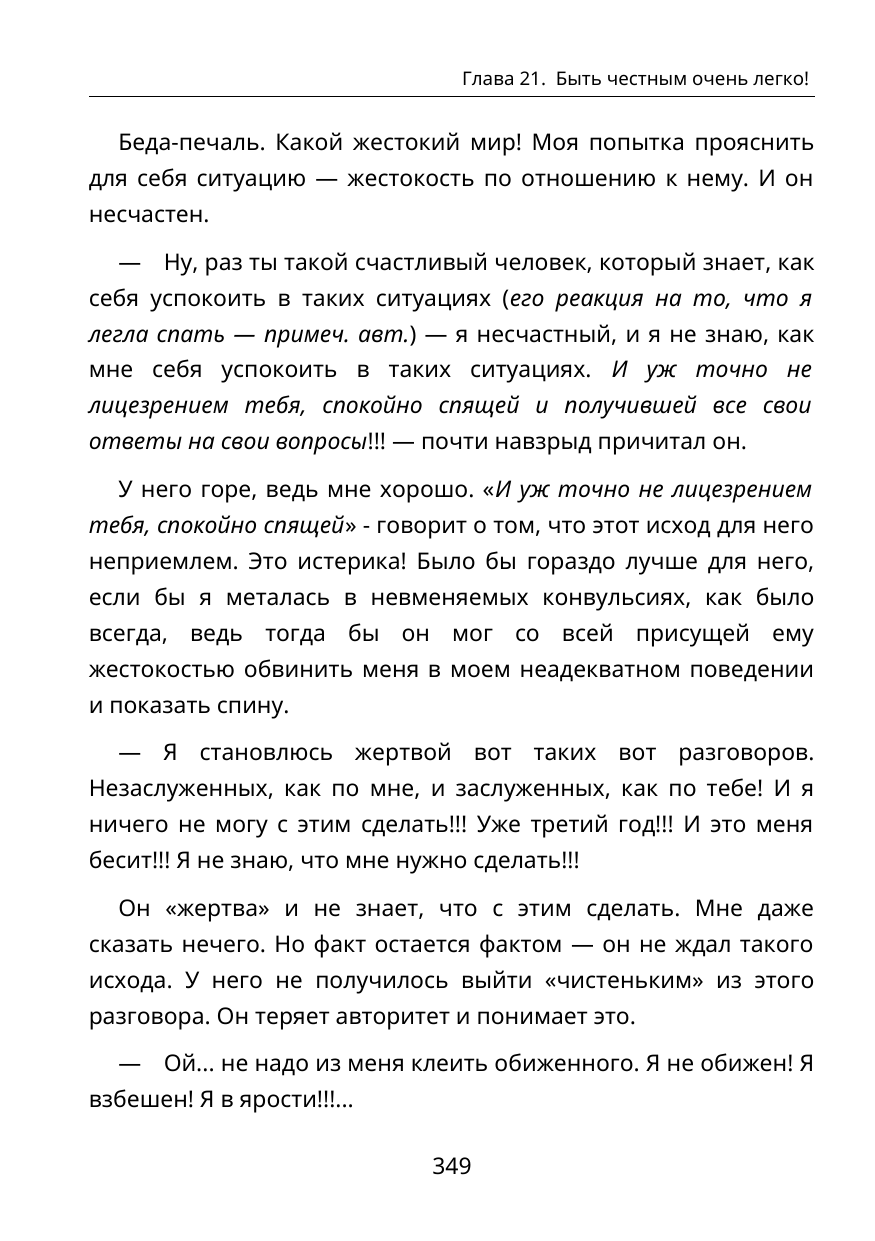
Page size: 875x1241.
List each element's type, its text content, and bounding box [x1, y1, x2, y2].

text — Я становлюсь жертвой вот таких вот разговоров. Незаслуженных, как по мне, и заслуженных, как по тебе! И я ничего не могу с этим сделать!!! Уже третий год!!! И это меня бесит!!! Я не знаю, что мне нужно сделать!!! [88, 736, 815, 875]
list Ой... не надо из меня клеить обиженного. Я не обижен! Я взбешен! Я в ярости!!!... [88, 1047, 815, 1114]
text Беда-печаль. Какой жестокий мир! Моя попытка прояснить для себя ситуацию — жестокость по отношению к нему. И он несчастен. [88, 126, 815, 229]
text Он «жертва» и не знает, что с этим сделать. Мне даже сказать нечего. Но факт остается фактом — он не ждал такого исхода. У него не получилось выйти «чистеньким» из этого разговора. Он теряет авторитет и понимает это. [88, 892, 815, 1031]
list Ну, раз ты такой счастливый человек, который знает, как себя успокоить в таких ситуациях (его реакция на то, что я легла спать — примеч. авт.) — я несчастный, и я не знаю, как мне себя успокоить в таких ситуациях. И уж точно не лицезрением тебя, спокойно спящей и получившей все свои ответы на свои вопросы!!! — почти навзрыд причитал он. [88, 246, 815, 457]
text У него горе, ведь мне хорошо. «И уж точно не лицезрением тебя, спокойно спящей» - говорит о том, что этот исход для него неприемлем. Это истерика! Было бы гораздо лучше для него, если бы я металась в невменяемых конвульсиях, как было всегда, ведь тогда бы он мог со всей присущей ему жестокостью обвинить меня в моем неадекватном поведении и показать спину. [88, 473, 815, 720]
